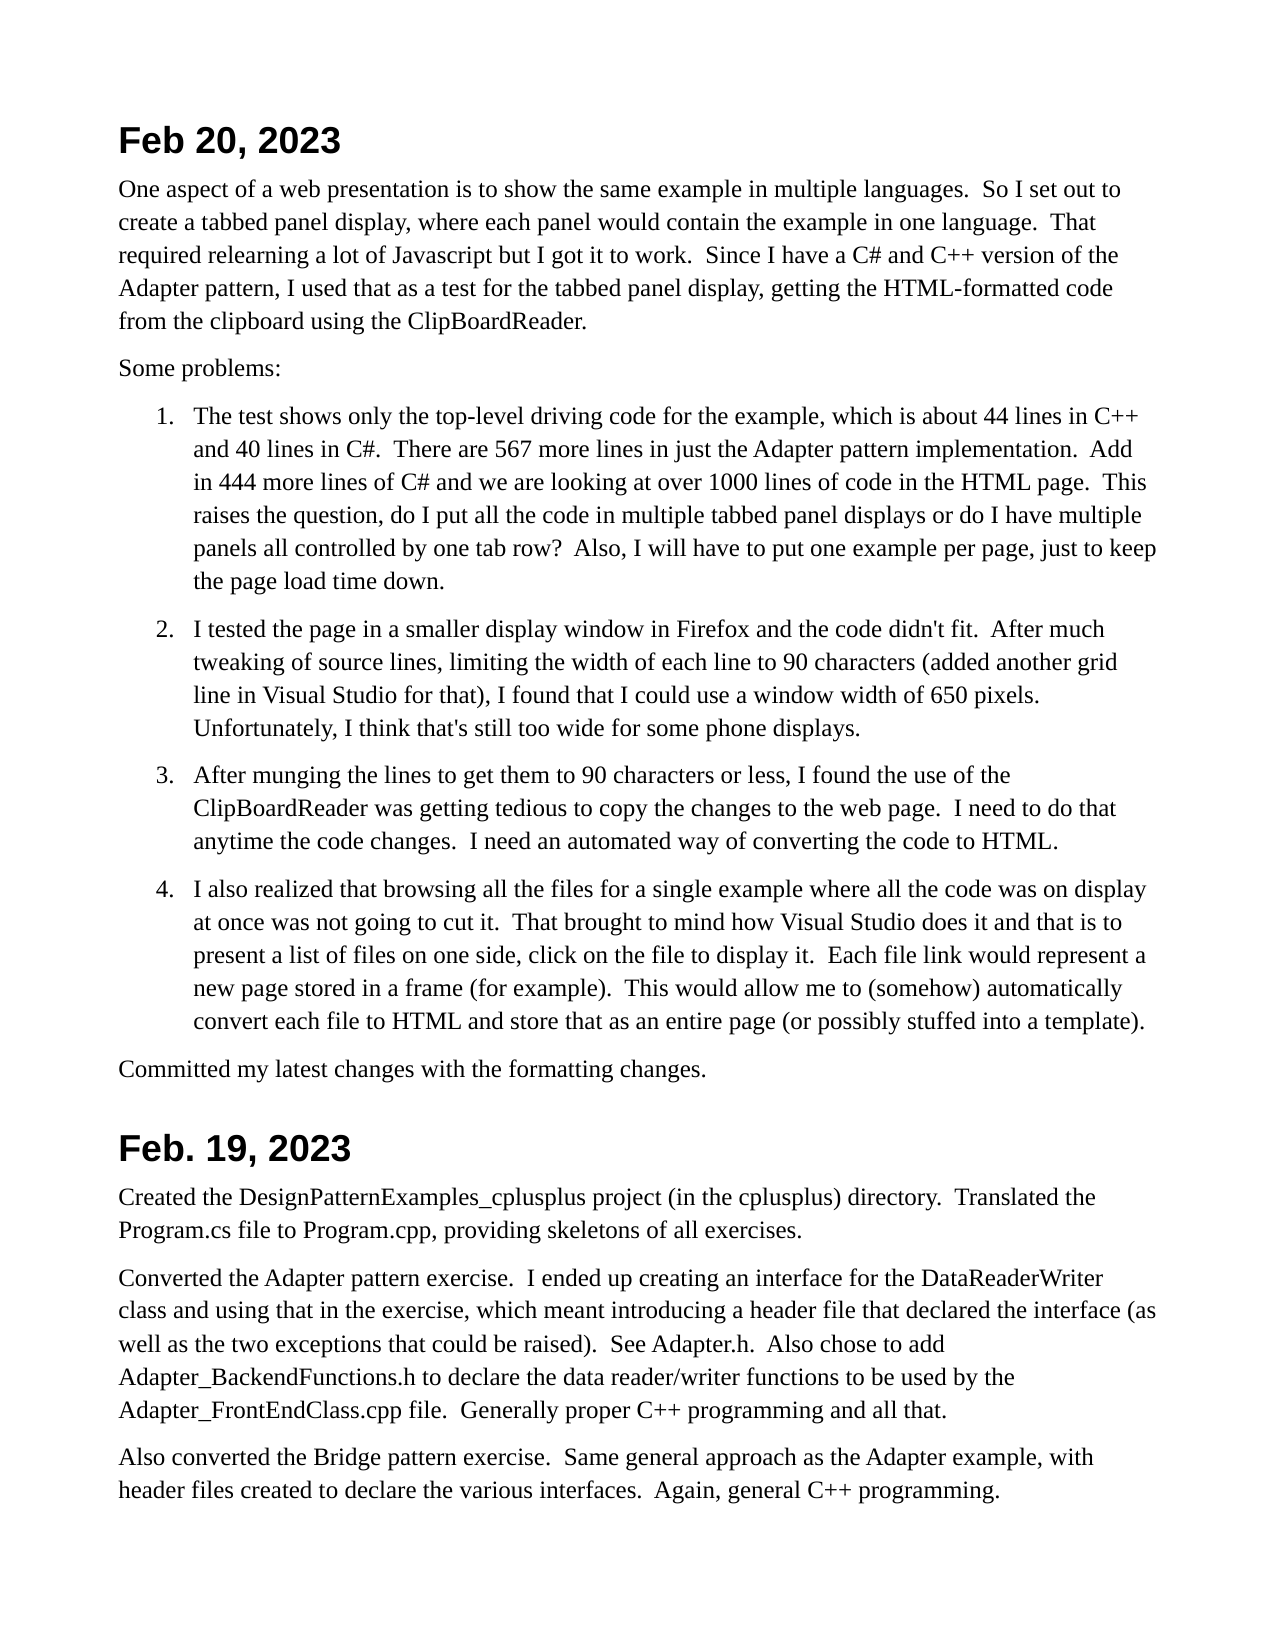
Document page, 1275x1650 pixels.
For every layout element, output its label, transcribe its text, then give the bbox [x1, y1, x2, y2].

list The test shows only the top-level driving code for the example, which is about 44 lines in C++ and 40 lines in C#. There are 567 more lines in just the Adapter pattern implementation. Add in 444 more lines of C# and we are looking at over 1000 lines of code in the HTML page. This raises the question, do I put all the code in multiple tabbed panel displays or do I have multiple panels all controlled by one tab row? Also, I will have to put one example per page, just to keep the page load time down. [156, 401, 1157, 595]
list I tested the page in a smaller display window in Firefox and the code didn't fit. After much tweaking of source lines, limiting the width of each line to 90 characters (added another grid line in Visual Studio for that), I found that I could use a window width of 650 pixels. Unfortunately, I think that's still too wide for some phone displays. [156, 614, 1157, 742]
text Converted the Adapter pattern exercise. I ended up creating an interface for the DataReaderWriter class and using that in the exercise, which meant introducing a header file that declared the interface (as well as the two exceptions that could be raised). See Adapter.h. Also chose to add Adapter_BackendFunctions.h to declare the data reader/writer functions to be used by the Adapter_FrontEndClass.cpp file. Generally proper C++ programming and all that. [118, 1263, 1157, 1423]
subtitle Feb 20, 2023 [118, 118, 1157, 161]
text Some problems: [118, 353, 1157, 382]
list I also realized that browsing all the files for a single example where all the code was on display at once was not going to cut it. That brought to mind how Visual Studio does it and that is to present a list of files on one side, click on the file to display it. Each file link would represent a new page stored in a frame (for example). This would allow me to (somehow) automatically convert each file to HTML and store that as an entire page (or possibly stuffed into a template). [156, 874, 1157, 1035]
text Created the DesignPatternExamples_cplusplus project (in the cplusplus) directory. Translated the Program.cs file to Program.cpp, providing skeletons of all exercises. [118, 1182, 1157, 1244]
list After munging the lines to get them to 90 characters or less, I found the use of the ClipBoardReader was getting tedious to copy the changes to the web page. I need to do that anytime the code changes. I need an automated way of converting the code to HTML. [156, 760, 1157, 855]
text Also converted the Bridge pattern exercise. Same general approach as the Adapter example, with header files created to declare the various interfaces. Again, general C++ programming. [118, 1442, 1157, 1504]
subtitle Feb. 19, 2023 [118, 1126, 1157, 1169]
text Committed my latest changes with the formatting changes. [118, 1054, 1157, 1082]
text One aspect of a web presentation is to show the same example in multiple languages. So I set out to create a tabbed panel display, where each panel would contain the example in one language. That required relearning a lot of Javascript but I got it to work. Since I have a C# and C++ version of the Adapter pattern, I used that as a test for the tabbed panel display, getting the HTML-formatted code from the clipboard using the ClipBoardReader. [118, 174, 1157, 334]
